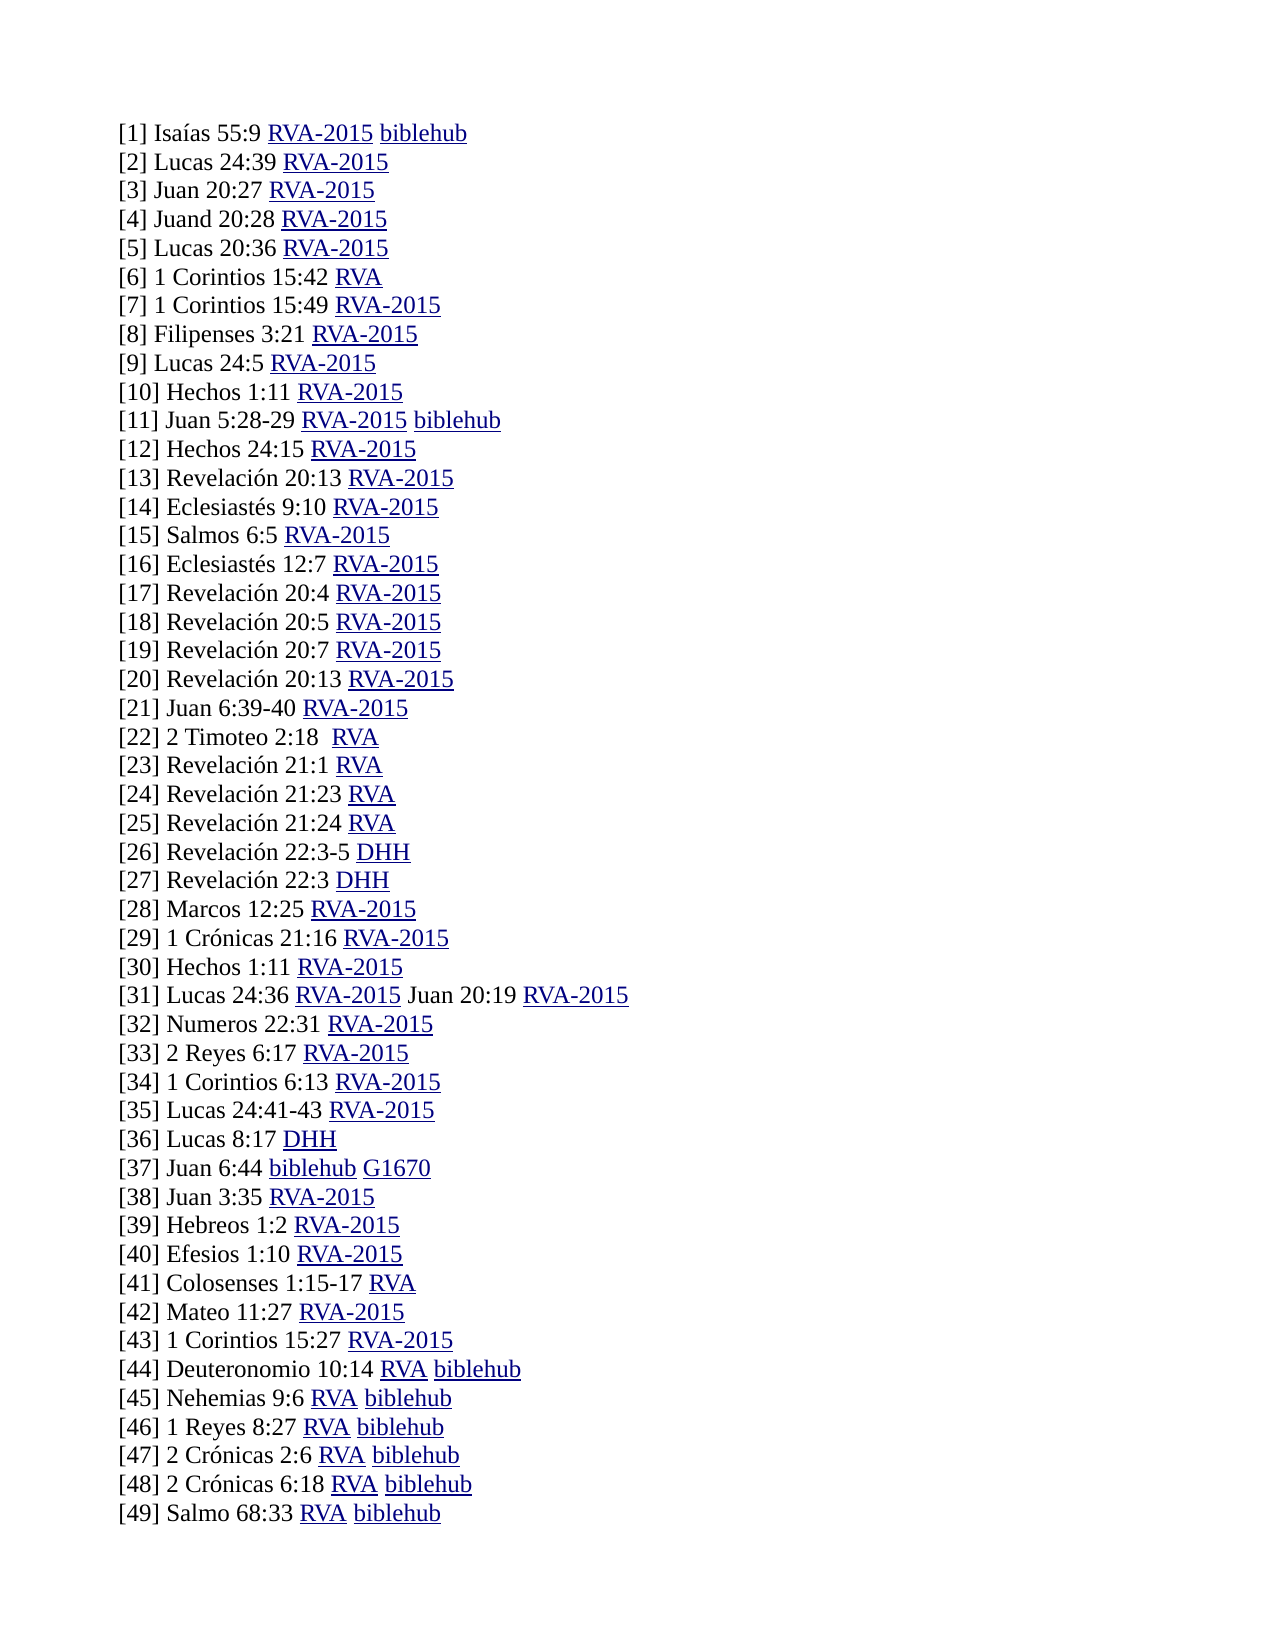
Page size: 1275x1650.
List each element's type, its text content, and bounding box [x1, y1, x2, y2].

text 1 Corintios 15:27 RVA-2015 [118, 1326, 1157, 1354]
text Revelación 20:4 RVA-2015 [118, 578, 1157, 607]
text Hechos 1:11 RVA-2015 [118, 952, 1157, 981]
text Eclesiastés 12:7 RVA-2015 [118, 549, 1157, 578]
text Juan 20:27 RVA-2015 [118, 176, 1157, 204]
text Hechos 24:15 RVA-2015 [118, 434, 1157, 463]
text Revelación 20:5 RVA-2015 [118, 607, 1157, 636]
text Mateo 11:27 RVA-2015 [118, 1297, 1157, 1326]
text Marcos 12:25 RVA-2015 [118, 894, 1157, 923]
text Salmos 6:5 RVA-2015 [118, 521, 1157, 549]
text 2 Timoteo 2:18 RVA [118, 722, 1157, 751]
text Lucas 24:36 RVA-2015 Juan 20:19 RVA-2015 [118, 981, 1157, 1009]
text Colosenses 1:15-17 RVA [118, 1268, 1157, 1297]
text Eclesiastés 9:10 RVA-2015 [118, 492, 1157, 521]
text Revelación 21:23 RVA [118, 779, 1157, 808]
text Isaías 55:9 RVA-2015 biblehub [118, 118, 1157, 147]
text 1 Reyes 8:27 RVA biblehub [118, 1412, 1157, 1441]
text Revelación 21:1 RVA [118, 751, 1157, 779]
text 2 Crónicas 6:18 RVA biblehub [118, 1469, 1157, 1498]
text Juand 20:28 RVA-2015 [118, 204, 1157, 233]
text Revelación 20:7 RVA-2015 [118, 636, 1157, 664]
text Juan 3:35 RVA-2015 [118, 1182, 1157, 1211]
text Lucas 24:39 RVA-2015 [118, 147, 1157, 176]
text 2 Crónicas 2:6 RVA biblehub [118, 1441, 1157, 1469]
text Deuteronomio 10:14 RVA biblehub [118, 1354, 1157, 1383]
text 2 Reyes 6:17 RVA-2015 [118, 1038, 1157, 1067]
text Salmo 68:33 RVA biblehub [118, 1498, 1157, 1527]
text Lucas 24:41-43 RVA-2015 [118, 1096, 1157, 1124]
text Filipenses 3:21 RVA-2015 [118, 319, 1157, 348]
text Juan 6:44 biblehub G1670 [118, 1153, 1157, 1182]
text 1 Crónicas 21:16 RVA-2015 [118, 923, 1157, 952]
text Revelación 21:24 RVA [118, 808, 1157, 837]
text Lucas 24:5 RVA-2015 [118, 348, 1157, 377]
text Juan 5:28-29 RVA-2015 biblehub [118, 406, 1157, 434]
text Lucas 20:36 RVA-2015 [118, 233, 1157, 262]
text Revelación 22:3 DHH [118, 866, 1157, 894]
text 1 Corintios 15:42 RVA [118, 262, 1157, 291]
text Juan 6:39-40 RVA-2015 [118, 693, 1157, 722]
text 1 Corintios 15:49 RVA-2015 [118, 291, 1157, 319]
text Lucas 8:17 DHH [118, 1124, 1157, 1153]
text Revelación 22:3-5 DHH [118, 837, 1157, 866]
text Numeros 22:31 RVA-2015 [118, 1009, 1157, 1038]
text Nehemias 9:6 RVA biblehub [118, 1383, 1157, 1412]
text Revelación 20:13 RVA-2015 [118, 664, 1157, 693]
text Revelación 20:13 RVA-2015 [118, 463, 1157, 492]
text Efesios 1:10 RVA-2015 [118, 1239, 1157, 1268]
text Hechos 1:11 RVA-2015 [118, 377, 1157, 406]
text 1 Corintios 6:13 RVA-2015 [118, 1067, 1157, 1096]
text Hebreos 1:2 RVA-2015 [118, 1211, 1157, 1239]
